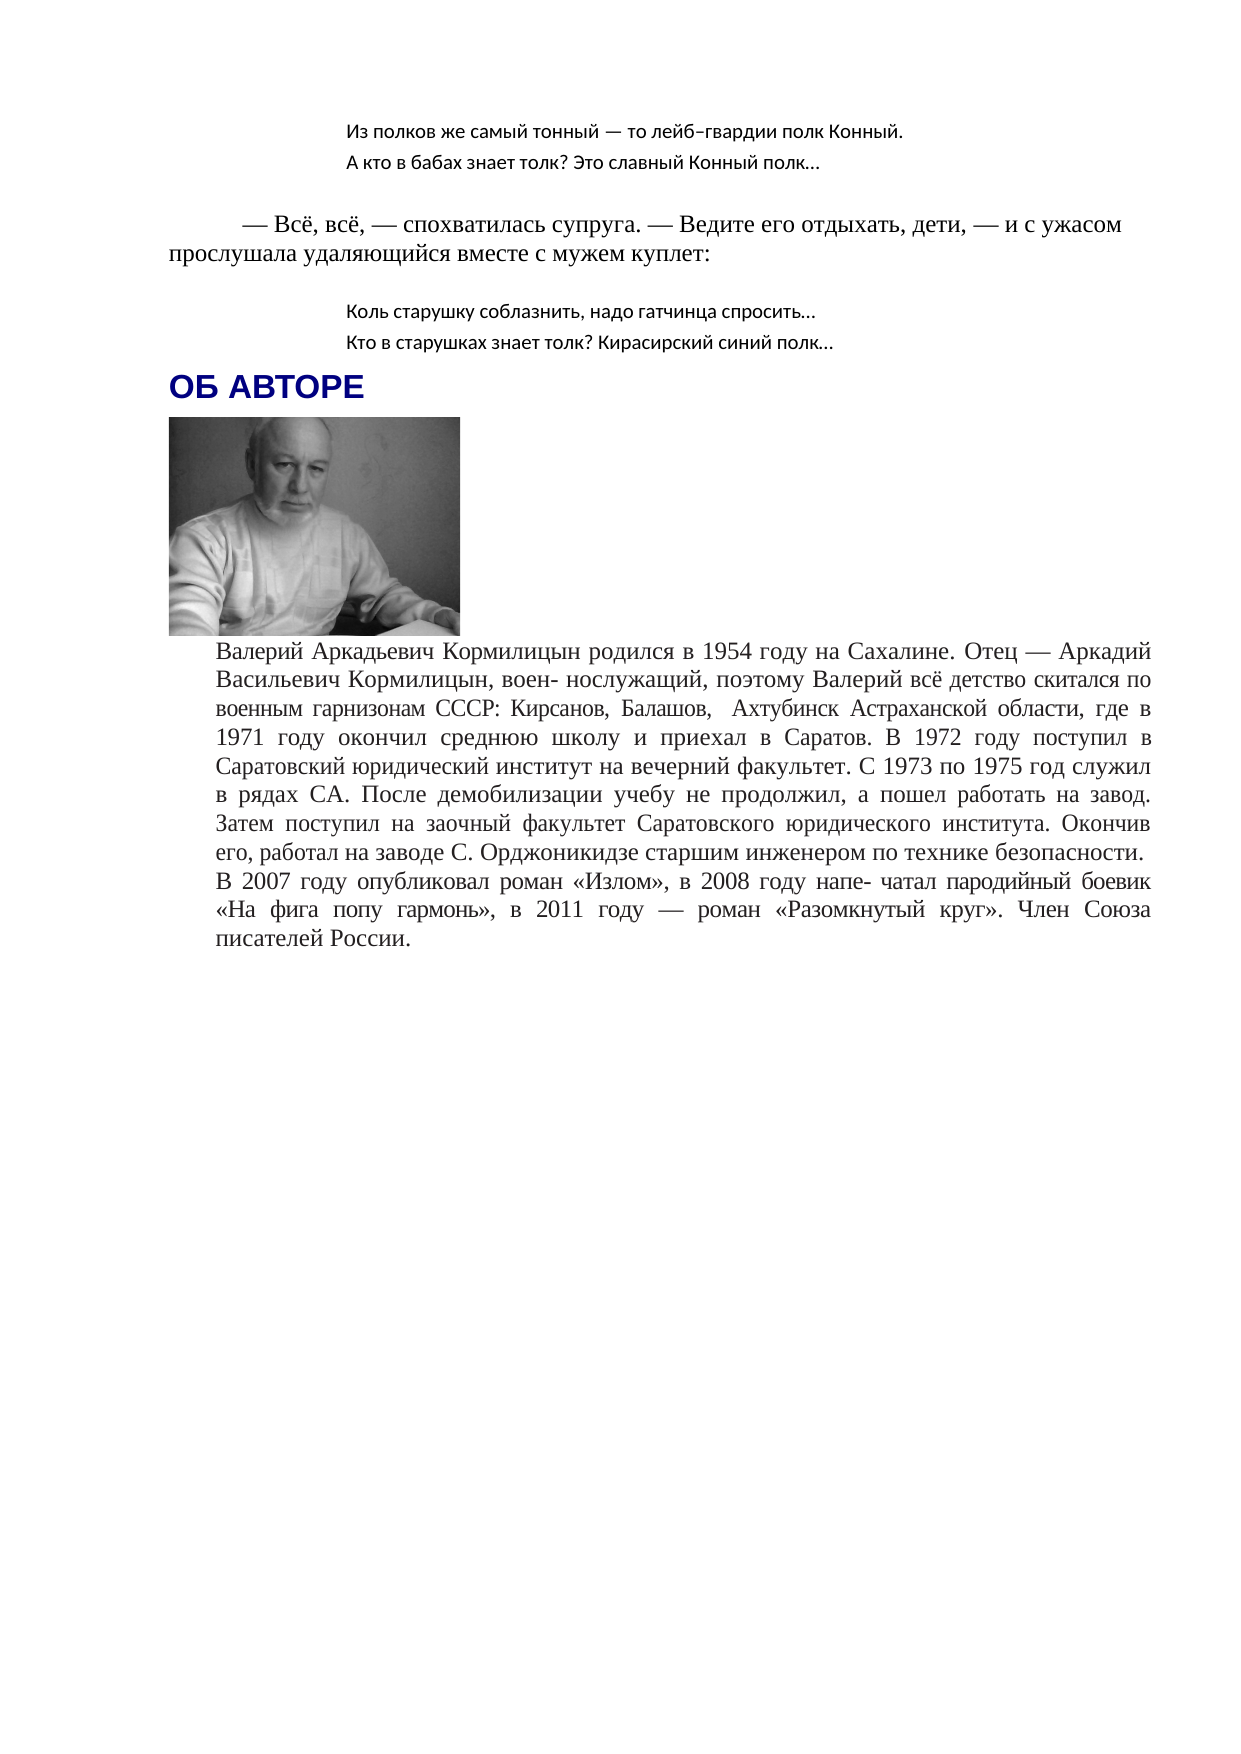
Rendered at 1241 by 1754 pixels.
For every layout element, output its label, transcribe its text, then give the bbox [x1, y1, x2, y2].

subtitle ОБ АВТОРЕ [169, 367, 1152, 405]
text Кто в старушках знает толк? Кирасирский синий полк… [346, 329, 974, 355]
text Из полков же самый тонный — то лейб–гвардии полк Конный. [346, 118, 974, 143]
text А кто в бабах знает толк? Это славный Конный полк… [346, 149, 974, 175]
subtitle Валерий Аркадьевич Кормилицын родился в 1954 году на Сахалине. Отец — Аркадий Васильевич Кормилицын, воен- нослужащий, поэтому Валерий всё детство скитался по военным гарнизонам СССР: Кирсанов, Балашов, Ахтубинск Астраханской области, где в 1971 году окончил среднюю школу и приехал в Саратов. В 1972 году поступил в Саратовский юридический институт на вечерний факультет. С 1973 по 1975 год служил в рядах СА. После демобилизации учебу не продолжил, а пошел работать на завод. Затем поступил на заочный факультет Саратовского юридического института. Окончив его, работал на заводе С. Орджоникидзе старшим инженером по технике безопасности. [186, 636, 1152, 866]
text — Всё, всё, — спохватилась супруга. — Ведите его отдыхать, дети, — и с ужасом прослушала удаляющийся вместе с мужем куплет: [169, 209, 1152, 267]
picture [168, 417, 461, 636]
list В 2007 году опубликовал роман «Излом», в 2008 году напе- чатал пародийный боевик «На фига попу гармонь», в 2011 году — роман «Разомкнутый круг». Член Союза писателей России. [186, 866, 1152, 952]
text Коль старушку соблазнить, надо гатчинца спросить… [346, 298, 974, 324]
